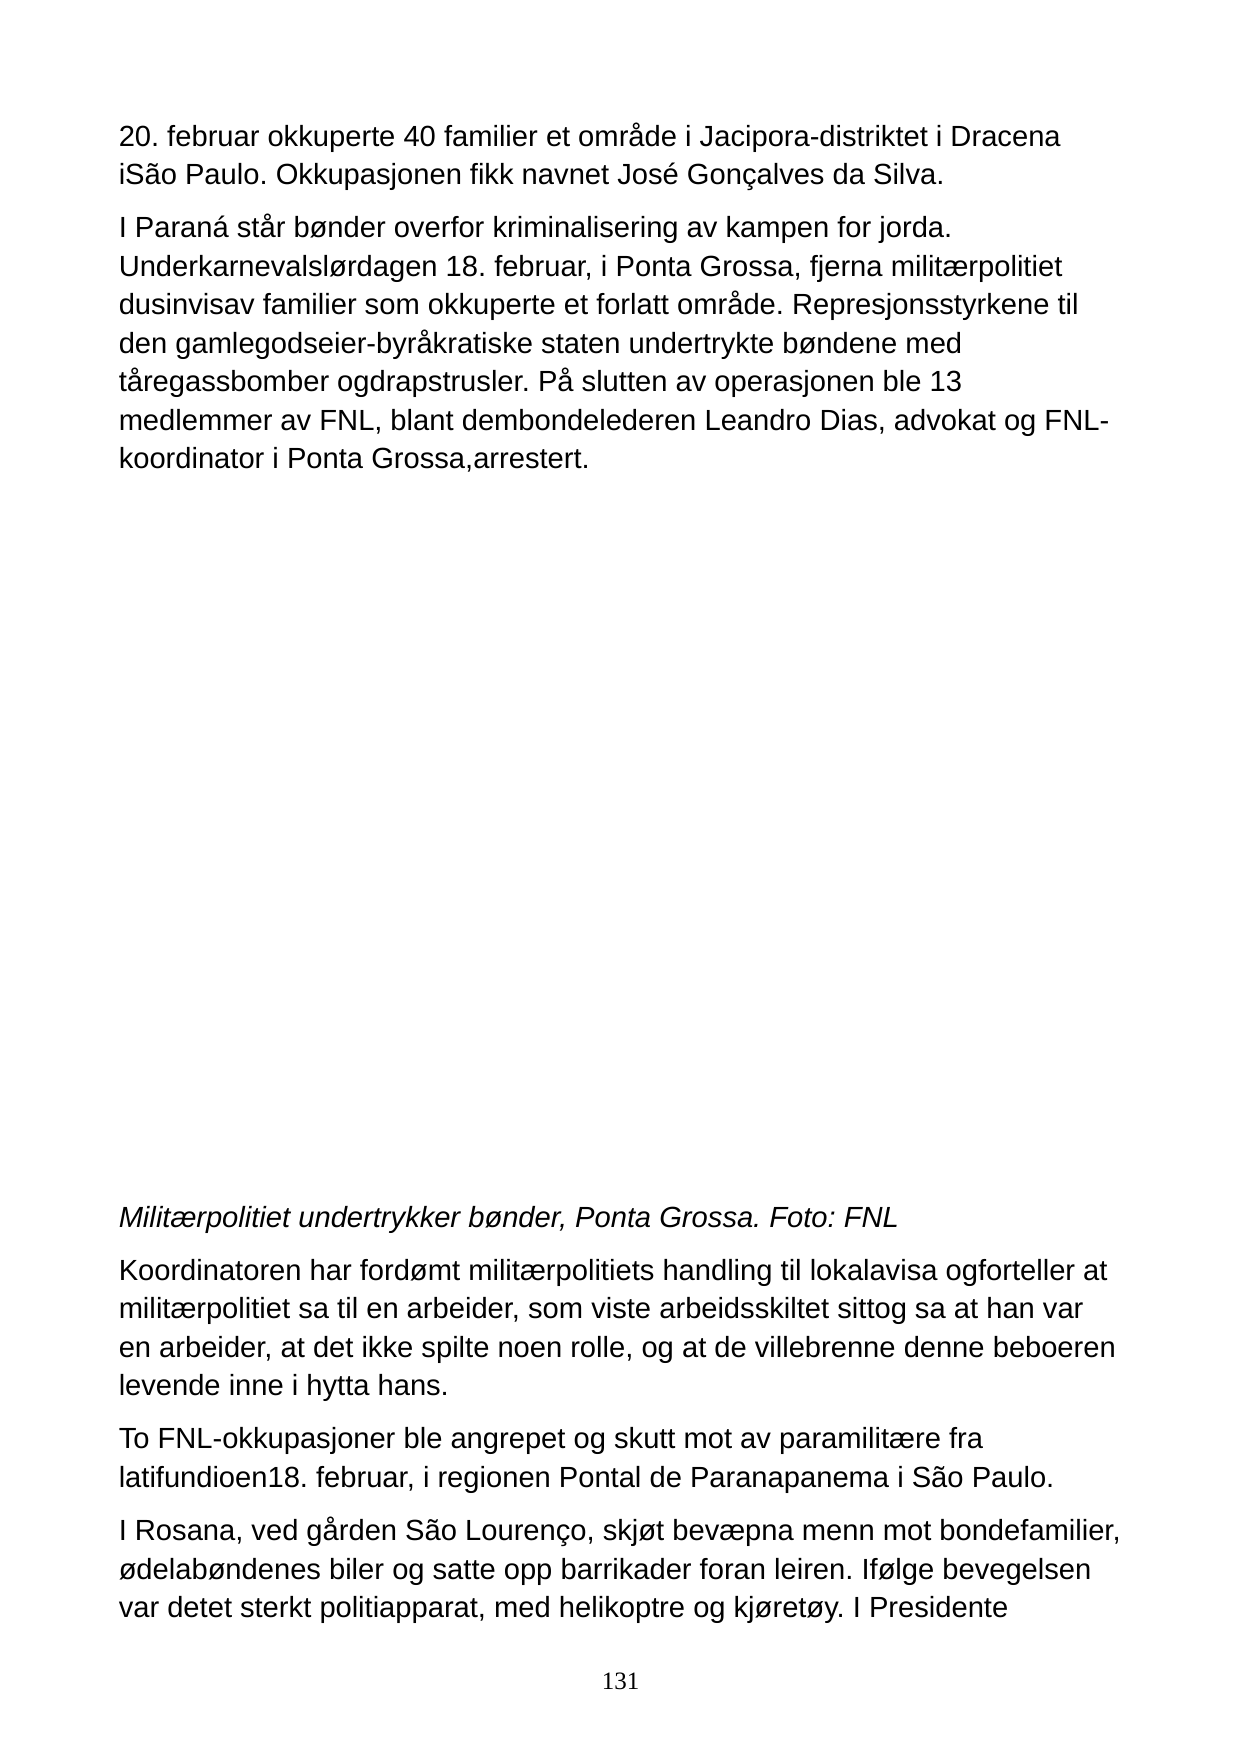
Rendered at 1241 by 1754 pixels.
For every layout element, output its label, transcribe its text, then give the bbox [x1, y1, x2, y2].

text Koordinatoren har fordømt militærpolitiets handling til lokalavisa ogforteller at militærpolitiet sa til en arbeider, som viste arbeidsskiltet sittog sa at han var en arbeider, at det ikke spilte noen rolle, og at de villebrenne denne beboeren levende inne i hytta hans. [118, 1253, 1122, 1402]
text Militærpolitiet undertrykker bønder, Ponta Grossa. Foto: FNL [118, 1200, 1122, 1233]
text I Rosana, ved gården São Lourenço, skjøt bevæpna menn mot bondefamilier, ødelabøndenes biler og satte opp barrikader foran leiren. Ifølge bevegelsen var detet sterkt politiapparat, med helikoptre og kjøretøy. I Presidente [118, 1513, 1122, 1624]
text 20. februar okkuperte 40 familier et område i Jacipora-distriktet i Dracena iSão Paulo. Okkupasjonen fikk navnet José Gonçalves da Silva. [118, 118, 1122, 191]
text I Paraná står bønder overfor kriminalisering av kampen for jorda. Underkarnevalslørdagen 18. februar, i Ponta Grossa, fjerna militærpolitiet dusinvisav familier som okkuperte et forlatt område. Represjonsstyrkene til den gamlegodseier-byråkratiske staten undertrykte bøndene med tåregassbomber ogdrapstrusler. På slutten av operasjonen ble 13 medlemmer av FNL, blant dembondelederen Leandro Dias, advokat og FNL-koordinator i Ponta Grossa,arrestert. [118, 210, 1122, 475]
text To FNL-okkupasjoner ble angrepet og skutt mot av paramilitære fra latifundioen18. februar, i regionen Pontal de Paranapanema i São Paulo. [118, 1422, 1122, 1494]
